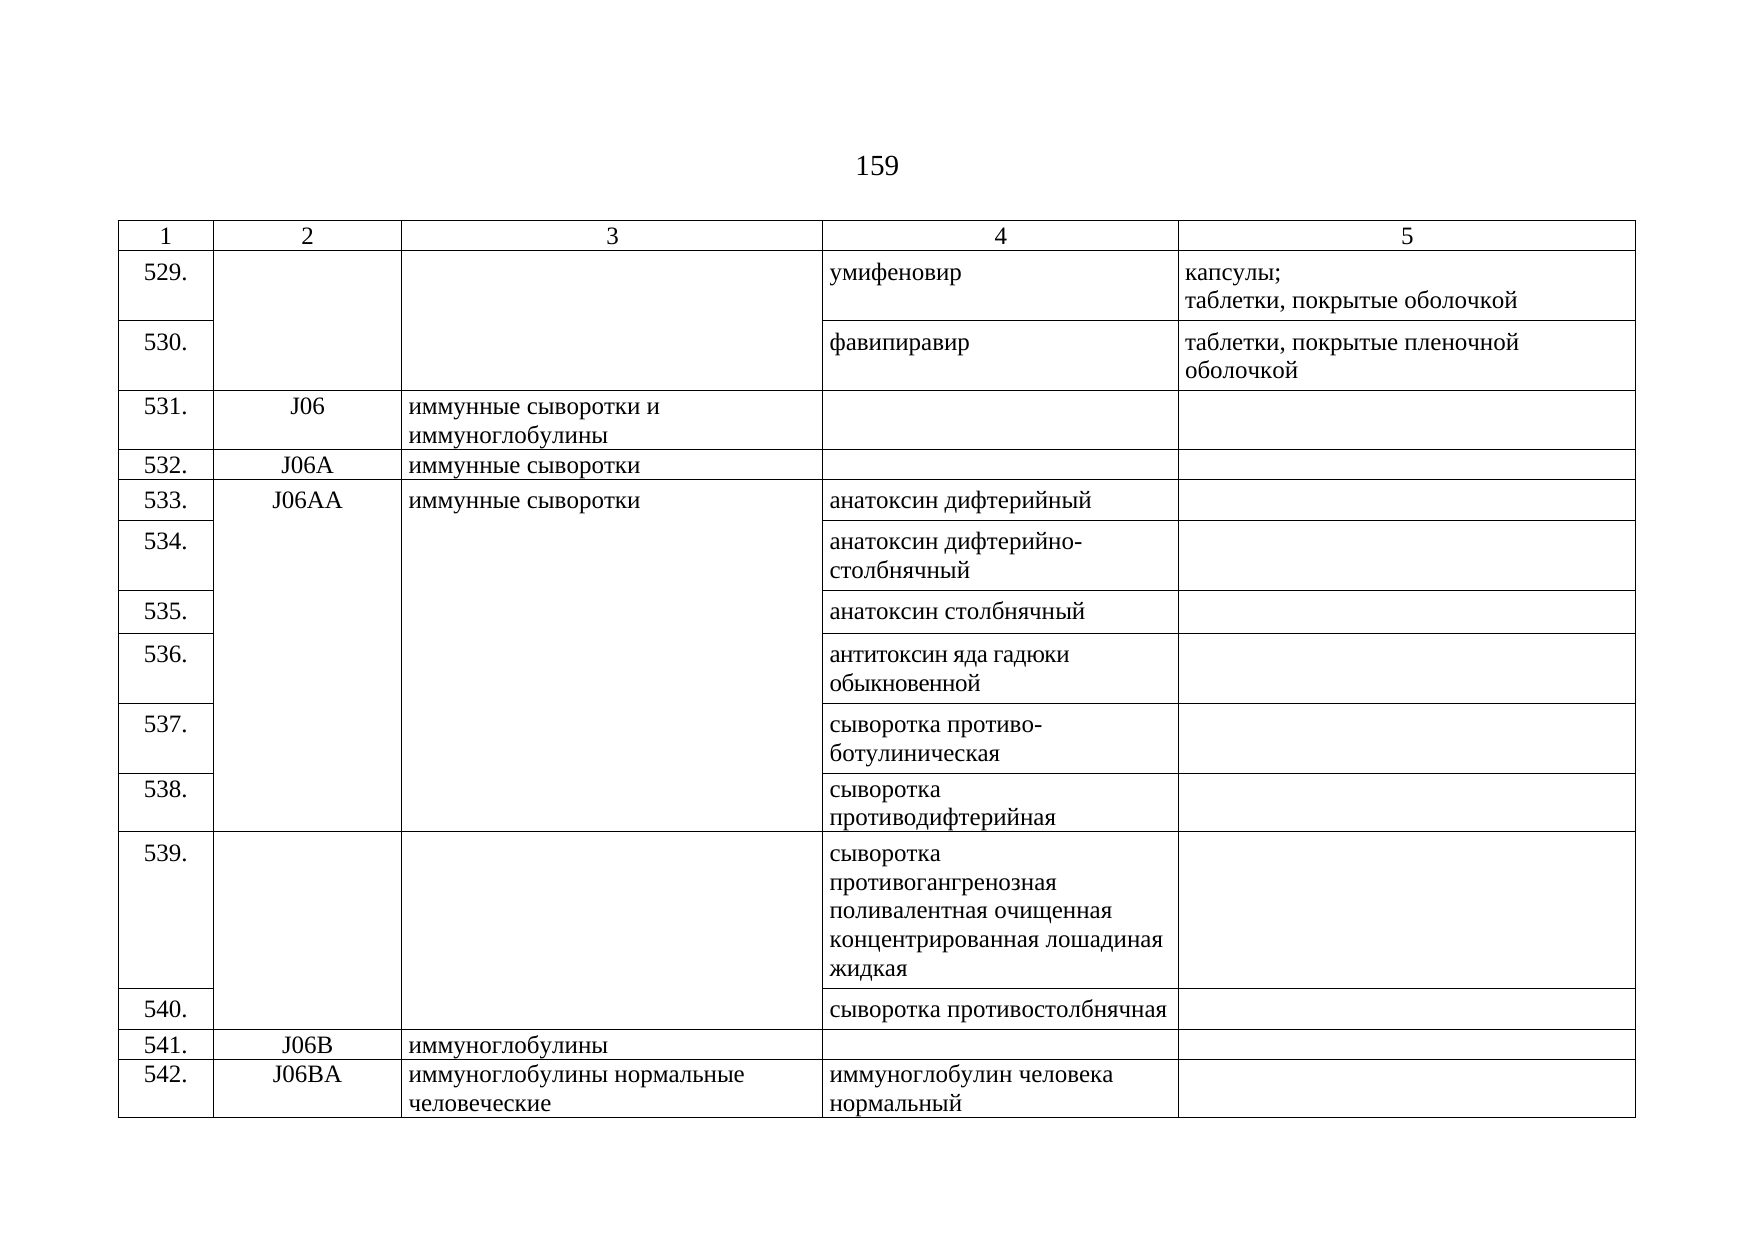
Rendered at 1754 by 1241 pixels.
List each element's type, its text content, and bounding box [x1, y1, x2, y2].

table_cell сыворотка противо-ботулиническая [823, 704, 1178, 773]
table_cell [119, 704, 213, 773]
table_cell умифеновир [823, 251, 1178, 320]
table_cell анатоксин дифтерийный [823, 480, 1178, 520]
table_cell J06В [214, 1030, 401, 1058]
table_cell [1179, 521, 1635, 590]
table_cell [119, 450, 213, 478]
table_cell [214, 832, 401, 987]
table_cell иммунные сыворотки [402, 480, 822, 520]
table_cell [1179, 989, 1635, 1029]
table_cell [214, 590, 401, 633]
table_cell J06AА [214, 480, 401, 520]
table_cell сыворотка противодифтерийная [823, 774, 1178, 831]
table_cell [119, 521, 213, 590]
table_cell [119, 634, 213, 703]
table_cell фавипиравир [823, 321, 1178, 390]
table_cell [402, 703, 822, 773]
table_cell [1179, 450, 1635, 478]
table_cell [119, 1060, 213, 1117]
table_header 4 [823, 221, 1178, 250]
table_cell сыворотка противогангренозная поливалентная очищенная концентрированная лошадиная жидкая [823, 832, 1178, 987]
table_header 5 [1179, 221, 1635, 250]
table_cell [1179, 774, 1635, 831]
table_cell [402, 832, 822, 987]
table_cell [119, 321, 213, 390]
table_cell [1179, 1030, 1635, 1058]
table_cell сыворотка противостолбнячная [823, 989, 1178, 1029]
table_cell [402, 251, 822, 320]
table_cell [1179, 704, 1635, 773]
table_cell [1179, 591, 1635, 633]
table_cell [214, 520, 401, 590]
table_cell анатоксин дифтерийно-столбнячный [823, 521, 1178, 590]
table_cell [214, 703, 401, 773]
table_cell таблетки, покрытые пленочной оболочкой [1179, 321, 1635, 390]
table_cell [1179, 832, 1635, 987]
table_cell анатоксин столбнячный [823, 591, 1178, 633]
table_cell иммуноглобулины нормальные человеческие [402, 1060, 822, 1117]
table_cell [119, 989, 213, 1029]
table_cell иммуноглобулин человека нормальный [823, 1060, 1178, 1117]
table_cell [402, 320, 822, 390]
table_cell [119, 251, 213, 320]
table_cell [214, 773, 401, 831]
table_cell [402, 520, 822, 590]
table_header 2 [214, 221, 401, 250]
table_cell [402, 988, 822, 1029]
table_cell [1179, 480, 1635, 520]
table_cell [119, 591, 213, 633]
table_cell [214, 251, 401, 320]
table_cell [402, 773, 822, 831]
table_cell [823, 1030, 1178, 1058]
table_cell капсулы; таблетки, покрытые оболочкой [1179, 251, 1635, 320]
table_cell [823, 391, 1178, 449]
table_cell [1179, 391, 1635, 449]
table_cell [402, 590, 822, 633]
table_cell [1179, 1060, 1635, 1117]
table_cell [214, 988, 401, 1029]
table_cell [119, 391, 213, 449]
table_header 1 [119, 221, 213, 250]
table_cell [402, 633, 822, 703]
table_cell [214, 320, 401, 390]
table_cell иммуноглобулины [402, 1030, 822, 1058]
table_header 3 [402, 221, 822, 250]
table_cell [1179, 634, 1635, 703]
table_cell J06 [214, 391, 401, 449]
table_cell J06ВА [214, 1060, 401, 1117]
table_cell [119, 480, 213, 520]
table_cell [119, 1030, 213, 1058]
table_cell [823, 450, 1178, 478]
table_cell J06A [214, 450, 401, 478]
table_cell [214, 633, 401, 703]
table_cell иммунные сыворотки [402, 450, 822, 478]
table_cell иммунные сыворотки и иммуноглобулины [402, 391, 822, 449]
table_cell [119, 774, 213, 831]
table_cell [119, 832, 213, 987]
table_cell антитоксин яда гадюки обыкновенной [823, 634, 1178, 703]
